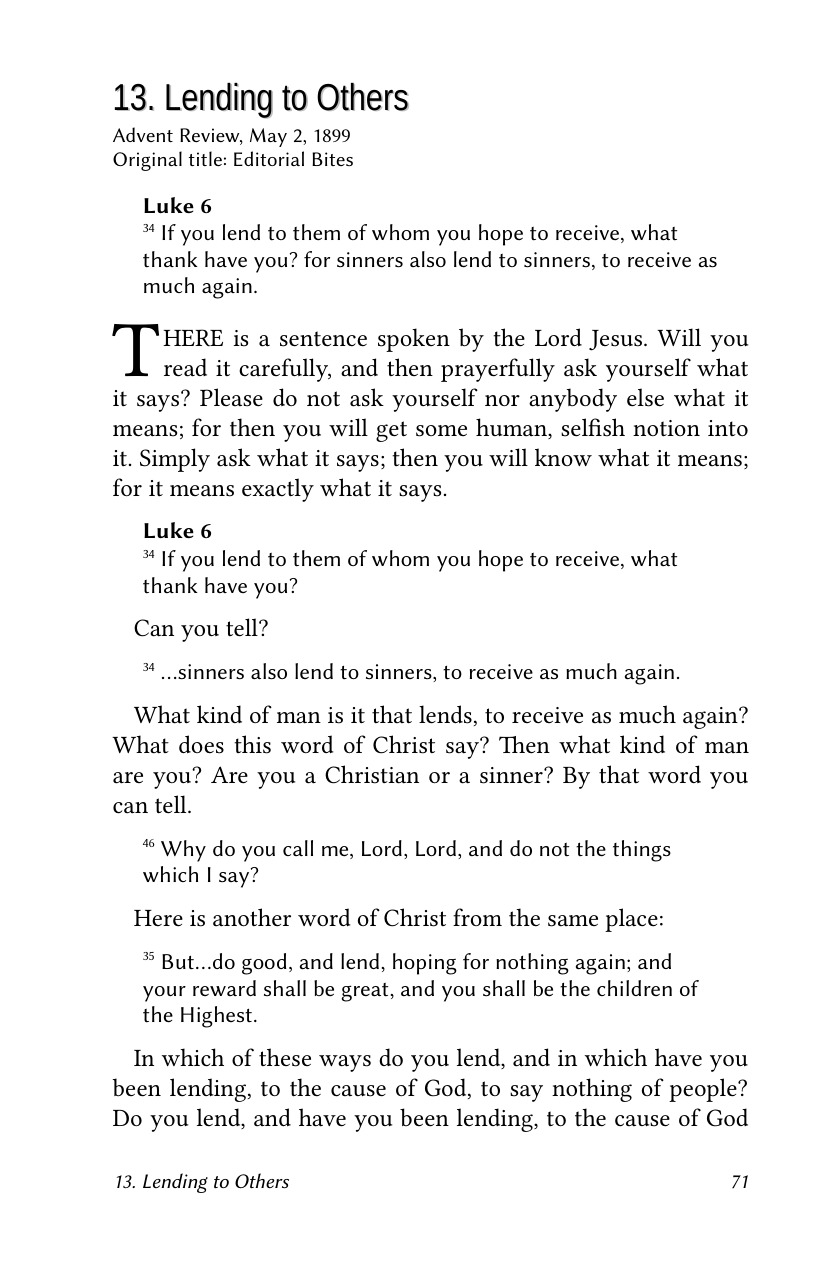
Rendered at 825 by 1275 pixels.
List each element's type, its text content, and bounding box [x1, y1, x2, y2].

text THERE is a sentence spoken by the Lord Jesus. Will you read it carefully, and then prayerfully ask yourself what it says? Please do not ask yourself nor anybody else what it means; for then you will get some human, selfish notion into it. Simply ask what it says; then you will know what it means; for it means exactly what it says. [112, 324, 750, 502]
text 34 ...sinners also lend to sinners, to receive as much again. [142, 659, 720, 685]
text What kind of man is it that lends, to receive as much again? What does this word of Christ say? Then what kind of man are you? Are you a Christian or a sinner? By that word you can tell. [112, 701, 750, 819]
text In which of these ways do you lend, and in which have you been lending, to the cause of God, to say nothing of people? Do you lend, and have you been lending, to the cause of God [112, 1044, 750, 1132]
text 34 If you lend to them of whom you hope to receive, what thank have you? for sinners also lend to sinners, to receive as much again. [142, 220, 720, 299]
text 46 Why do you call me, Lord, Lord, and do not the things which I say? [142, 836, 720, 888]
text Advent Review, May 2, 1899 [112, 124, 750, 148]
title Lending to Others [112, 75, 750, 118]
text Can you tell? [112, 614, 750, 643]
text 34 If you lend to them of whom you hope to receive, what thank have you? [142, 546, 720, 599]
text Luke 6 [142, 192, 750, 219]
text Here is another word of Christ from the same place: [112, 904, 750, 932]
text 35 But...do good, and lend, hoping for nothing again; and your reward shall be great, and you shall be the children of the Highest. [142, 949, 720, 1028]
text Original title: Editorial Bites [112, 148, 750, 172]
text Luke 6 [142, 518, 750, 544]
